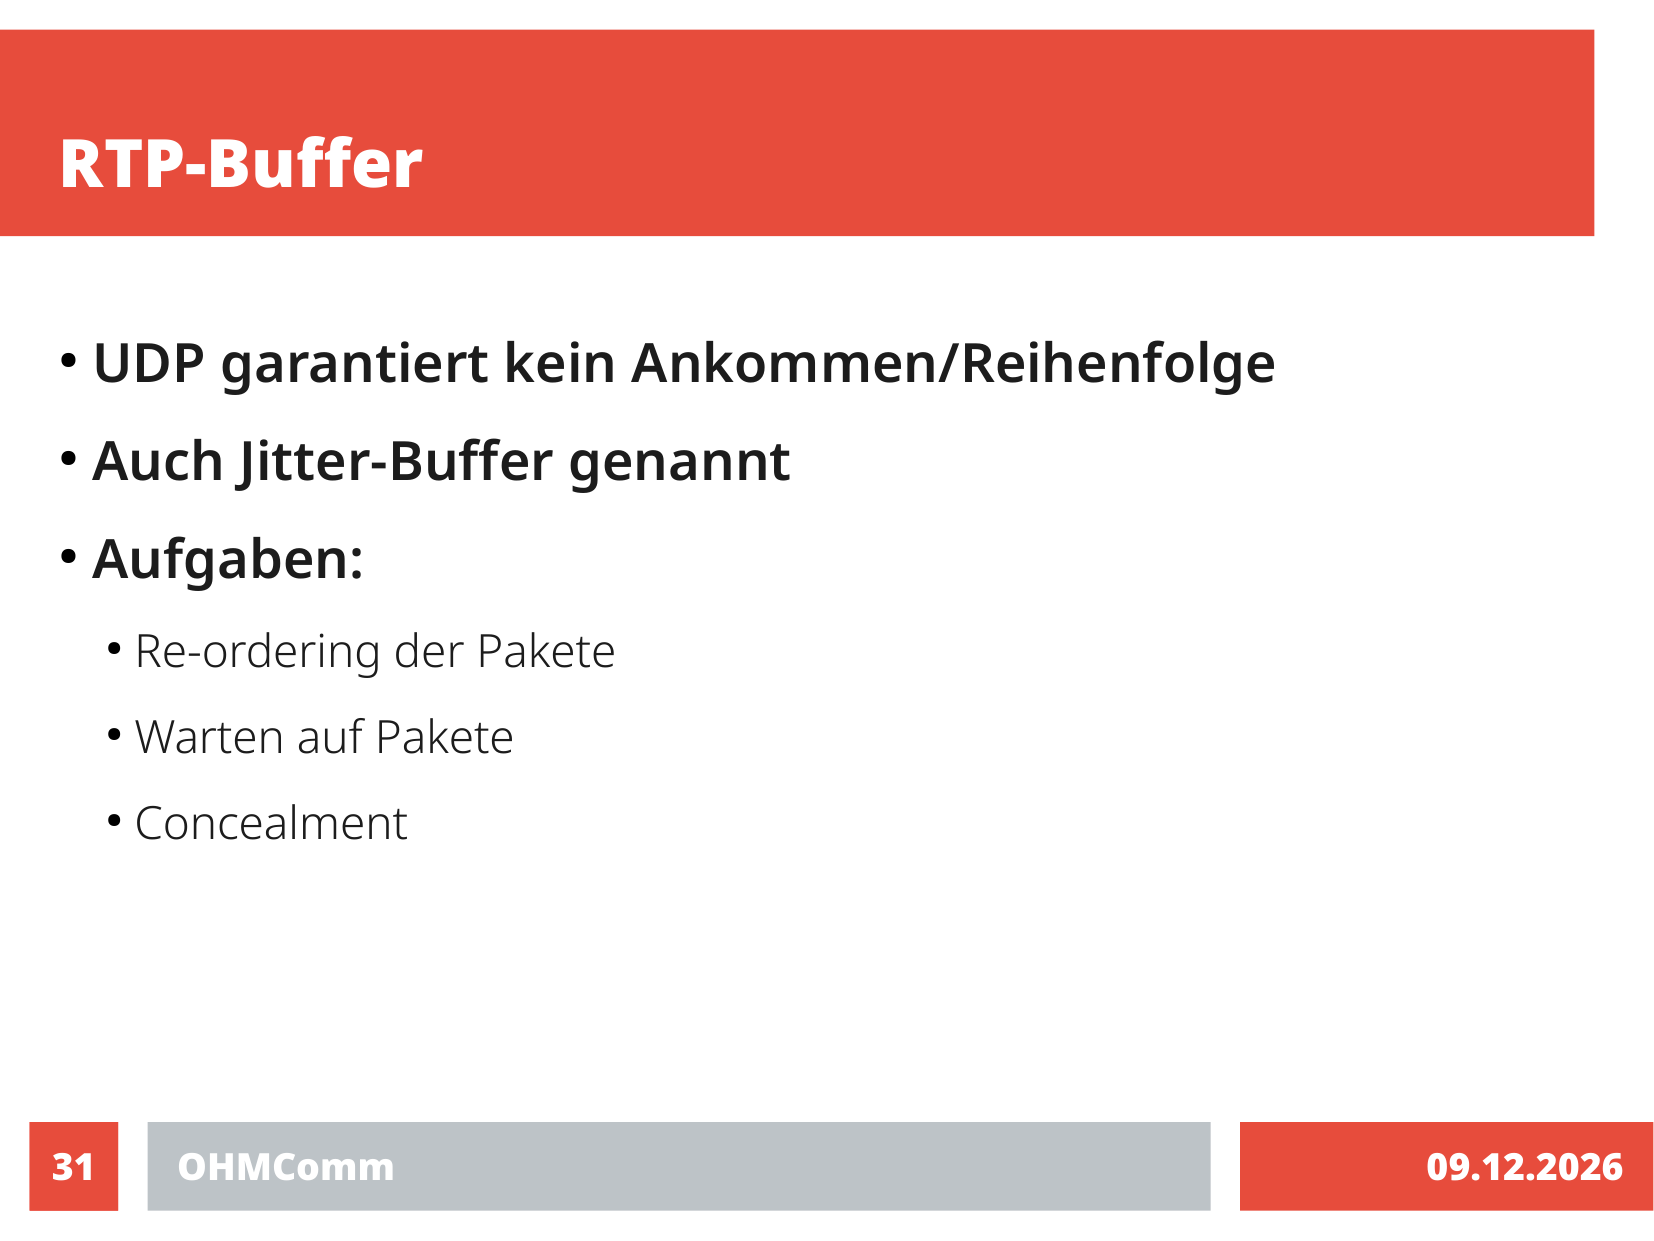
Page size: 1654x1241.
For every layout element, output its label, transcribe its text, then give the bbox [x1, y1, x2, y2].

title RTP-Buffer [59, 59, 1595, 207]
list UDP garantiert kein Ankommen/Reihenfolge Auch Jitter-Buffer genannt Aufgaben: Re-ordering der Pakete Warten auf Pakete Concealment [59, 324, 1565, 1093]
